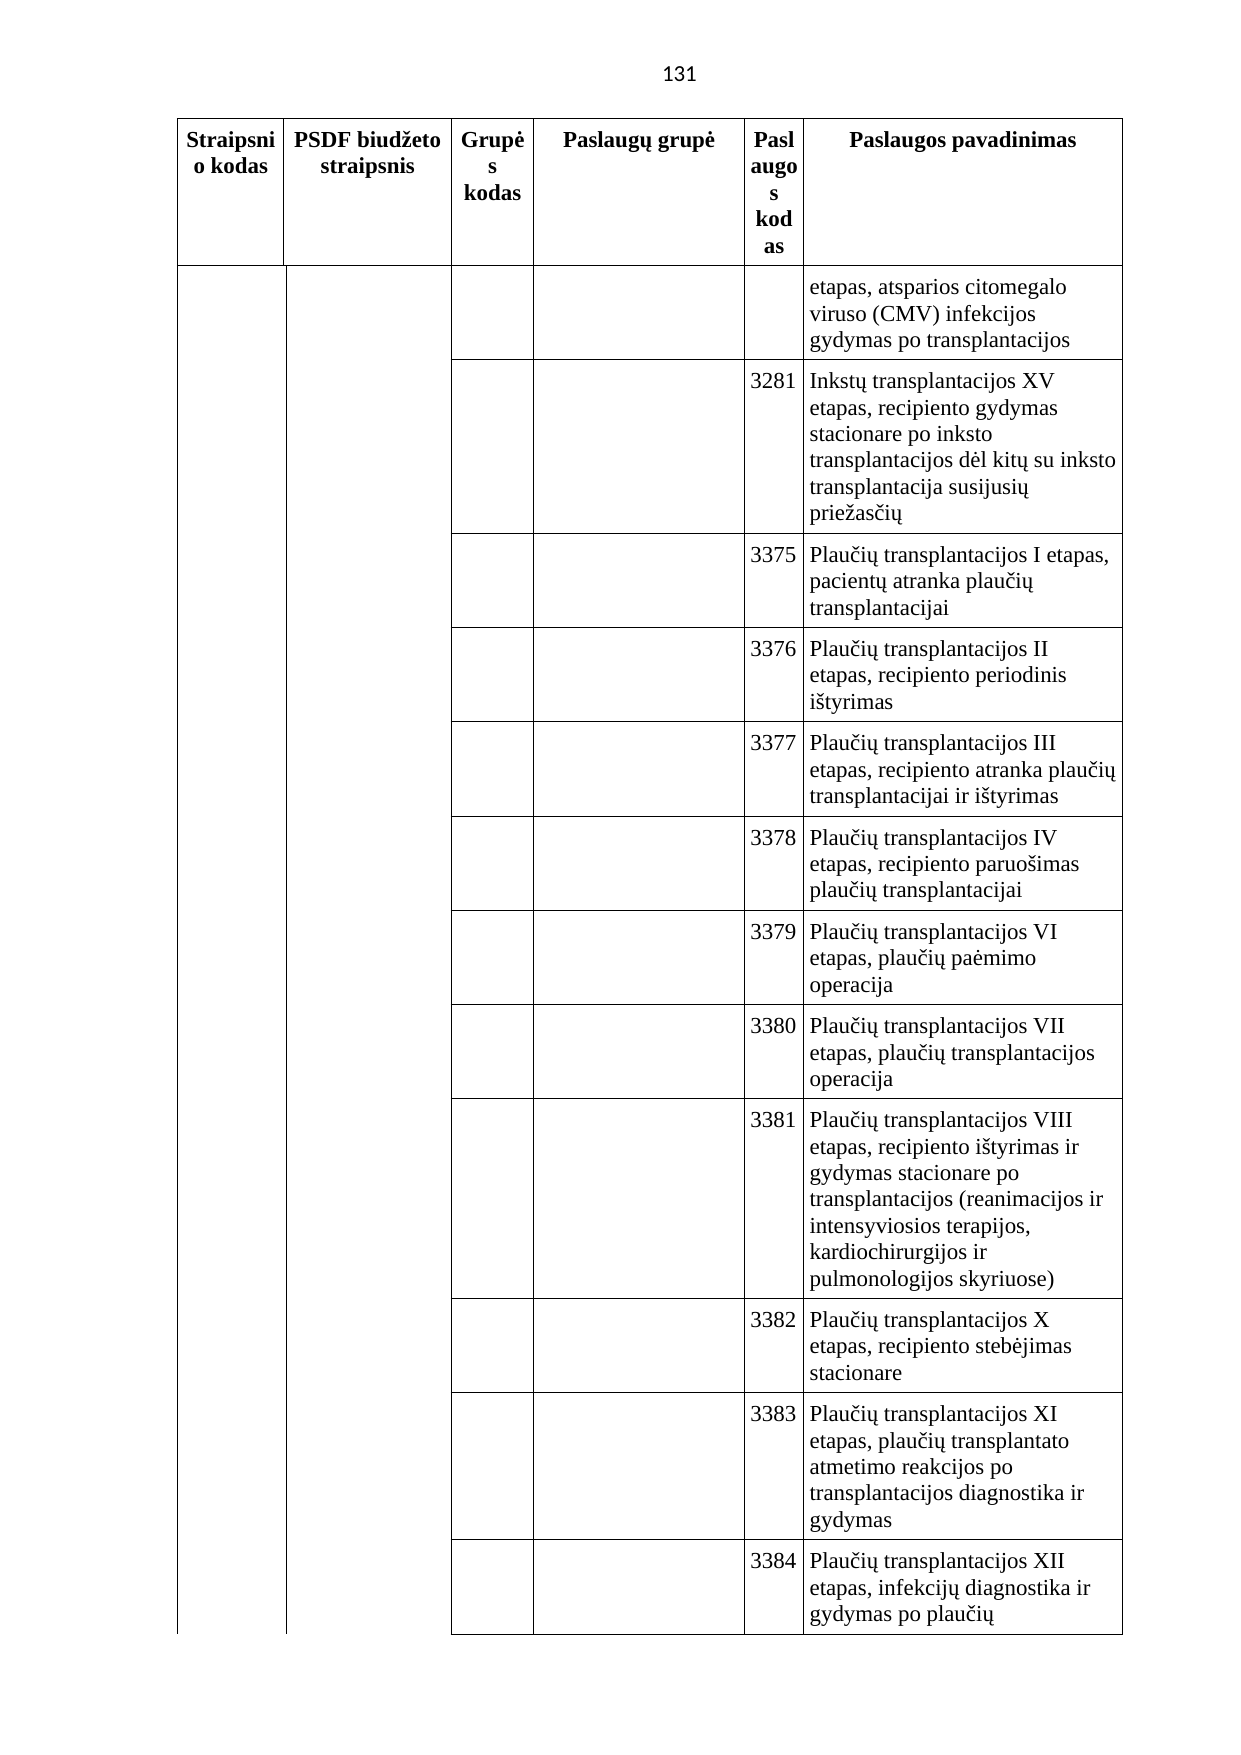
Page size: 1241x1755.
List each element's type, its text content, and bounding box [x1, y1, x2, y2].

table_header Paslaugos kodas [745, 119, 803, 265]
table_cell [178, 1004, 286, 1098]
table_cell [534, 1540, 744, 1633]
table_cell [534, 534, 744, 627]
table_cell Plaučių transplantacijos III etapas, recipiento atranka plaučių transplantacijai ir ištyrimas [804, 722, 1122, 816]
table_cell [287, 1392, 451, 1539]
table_cell Plaučių transplantacijos X etapas, recipiento stebėjimas stacionare [804, 1299, 1122, 1392]
table_cell 3281 [745, 360, 803, 533]
table_cell [287, 721, 451, 816]
table_cell [534, 817, 744, 910]
table_cell [287, 1298, 451, 1392]
table_cell [534, 722, 744, 816]
table_cell [287, 910, 451, 1004]
table_cell [287, 1539, 451, 1633]
table_cell Plaučių transplantacijos VIII etapas, recipiento ištyrimas ir gydymas stacionare po transplantacijos (reanimacijos ir intensyviosios terapijos, kardiochirurgijos ir pulmonologijos skyriuose) [804, 1099, 1122, 1298]
table_cell [452, 1299, 533, 1392]
table_cell [178, 1539, 286, 1633]
table_cell [452, 1393, 533, 1539]
table_cell 3383 [745, 1393, 803, 1539]
table_cell [287, 1098, 451, 1298]
table_cell 3384 [745, 1540, 803, 1633]
table_header PSDF biudžeto straipsnis [284, 119, 451, 265]
table_cell [534, 628, 744, 721]
table_cell [178, 627, 286, 721]
table_cell [534, 360, 744, 533]
table_cell [452, 534, 533, 627]
table_header Straipsnio kodas [178, 119, 283, 265]
table_cell [534, 1299, 744, 1392]
table_cell Plaučių transplantacijos II etapas, recipiento periodinis ištyrimas [804, 628, 1122, 721]
table_cell [178, 816, 286, 910]
table_cell [452, 1005, 533, 1098]
table_header Paslaugos pavadinimas [804, 119, 1122, 265]
table_cell [534, 1099, 744, 1298]
table_cell 3381 [745, 1099, 803, 1298]
table_cell Plaučių transplantacijos I etapas, pacientų atranka plaučių transplantacijai [804, 534, 1122, 627]
table_cell [178, 1298, 286, 1392]
table_cell [745, 266, 803, 359]
table_cell [534, 1393, 744, 1539]
table_cell [178, 910, 286, 1004]
table_cell [287, 359, 451, 533]
table_cell Plaučių transplantacijos VI etapas, plaučių paėmimo operacija [804, 911, 1122, 1004]
table_cell 3380 [745, 1005, 803, 1098]
table_cell Plaučių transplantacijos VII etapas, plaučių transplantacijos operacija [804, 1005, 1122, 1098]
table_cell [452, 817, 533, 910]
table_cell [178, 721, 286, 816]
table_header Paslaugų grupė [534, 119, 744, 265]
table_cell Plaučių transplantacijos IV etapas, recipiento paruošimas plaučių transplantacijai [804, 817, 1122, 910]
table_cell [452, 1540, 533, 1633]
table_cell [452, 722, 533, 816]
table_cell [452, 266, 533, 359]
table_cell [178, 359, 286, 533]
table_header Grupės kodas [452, 119, 533, 265]
table_cell [452, 911, 533, 1004]
table_cell 3375 [745, 534, 803, 627]
table_cell [452, 628, 533, 721]
table_cell [287, 1004, 451, 1098]
table_cell [287, 533, 451, 627]
table_cell [178, 1392, 286, 1539]
table_cell 3382 [745, 1299, 803, 1392]
table_cell 3377 [745, 722, 803, 816]
table_cell Plaučių transplantacijos XI etapas, plaučių transplantato atmetimo reakcijos po transplantacijos diagnostika ir gydymas [804, 1393, 1122, 1539]
table_cell [287, 627, 451, 721]
table_cell 3378 [745, 817, 803, 910]
table_cell etapas, atsparios citomegalo viruso (CMV) infekcijos gydymas po transplantacijos [804, 266, 1122, 359]
table_cell Plaučių transplantacijos XII etapas, infekcijų diagnostika ir gydymas po plaučių [804, 1540, 1122, 1633]
table_cell [452, 360, 533, 533]
table_cell Inkstų transplantacijos XV etapas, recipiento gydymas stacionare po inksto transplantacijos dėl kitų su inksto transplantacija susijusių priežasčių [804, 360, 1122, 533]
table_cell [534, 911, 744, 1004]
table_cell [534, 266, 744, 359]
table_cell [178, 1098, 286, 1298]
table_cell [287, 266, 451, 359]
table_cell 3379 [745, 911, 803, 1004]
table_cell [178, 266, 286, 359]
table_cell [452, 1099, 533, 1298]
table_cell [287, 816, 451, 910]
table_cell [534, 1005, 744, 1098]
table_cell 3376 [745, 628, 803, 721]
table_cell [178, 533, 286, 627]
